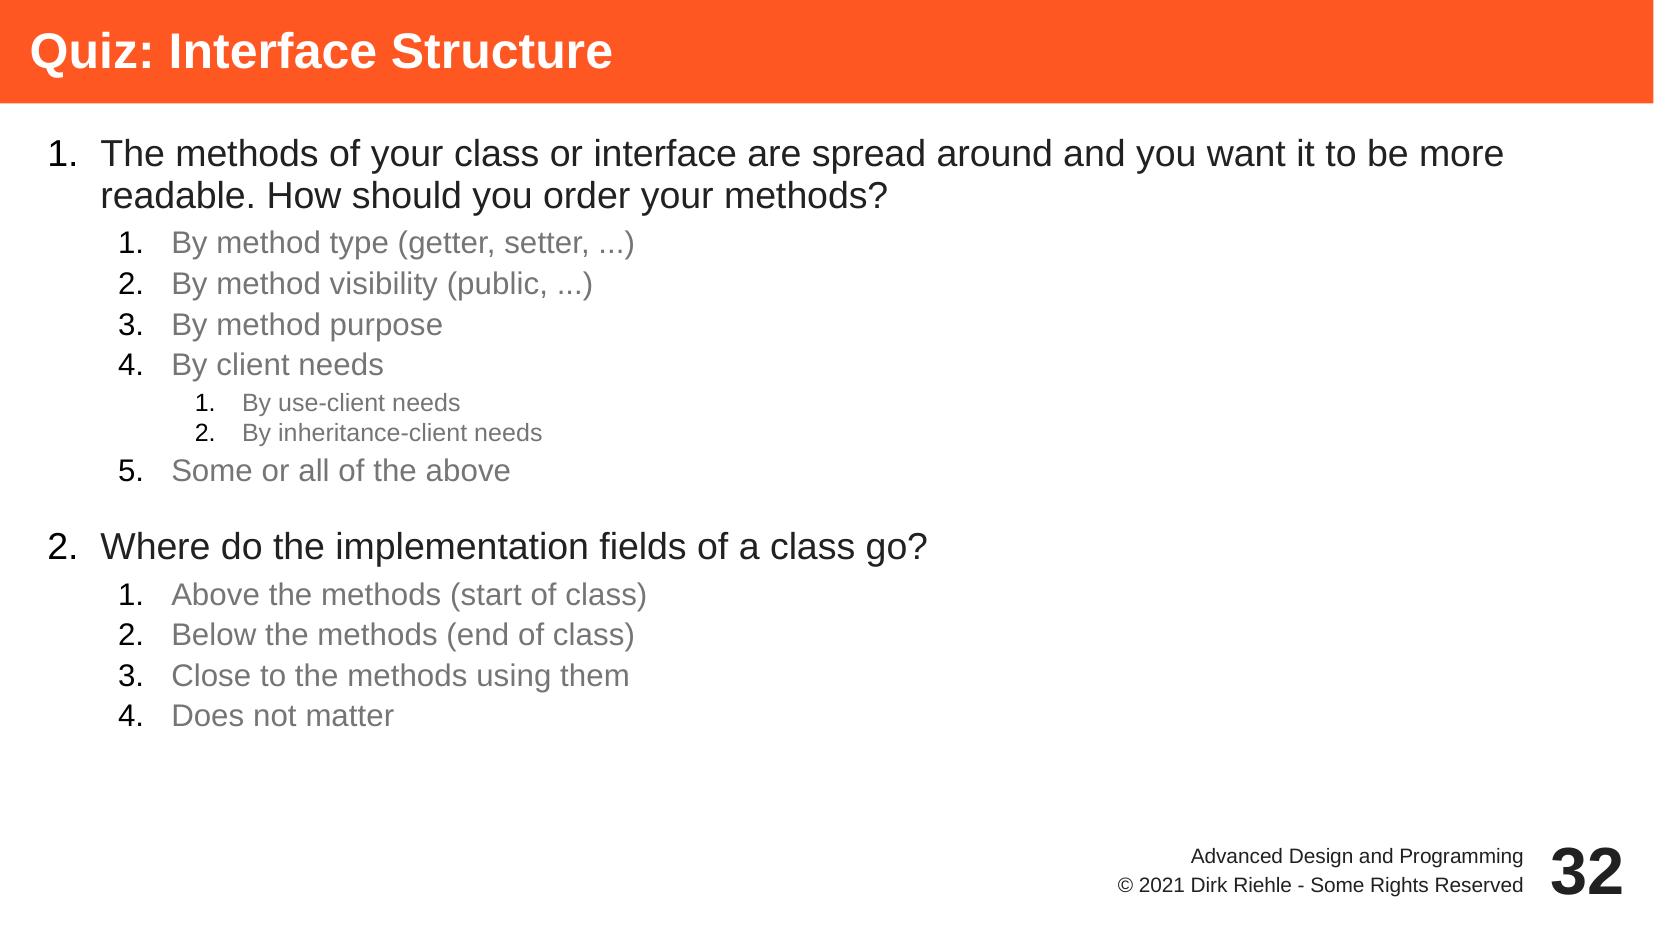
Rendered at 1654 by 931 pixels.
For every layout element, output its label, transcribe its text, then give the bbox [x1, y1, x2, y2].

list The methods of your class or interface are spread around and you want it to be more readable. How should you order your methods? By method type (getter, setter, ...) By method visibility (public, ...) By method purpose By client needs By use-client needs By inheritance-client needs Some or all of the above Where do the implementation fields of a class go? Above the methods (start of class) Below the methods (end of class) Close to the methods using them Does not matter [29, 132, 1625, 813]
title Quiz: Interface Structure [0, 0, 1654, 104]
